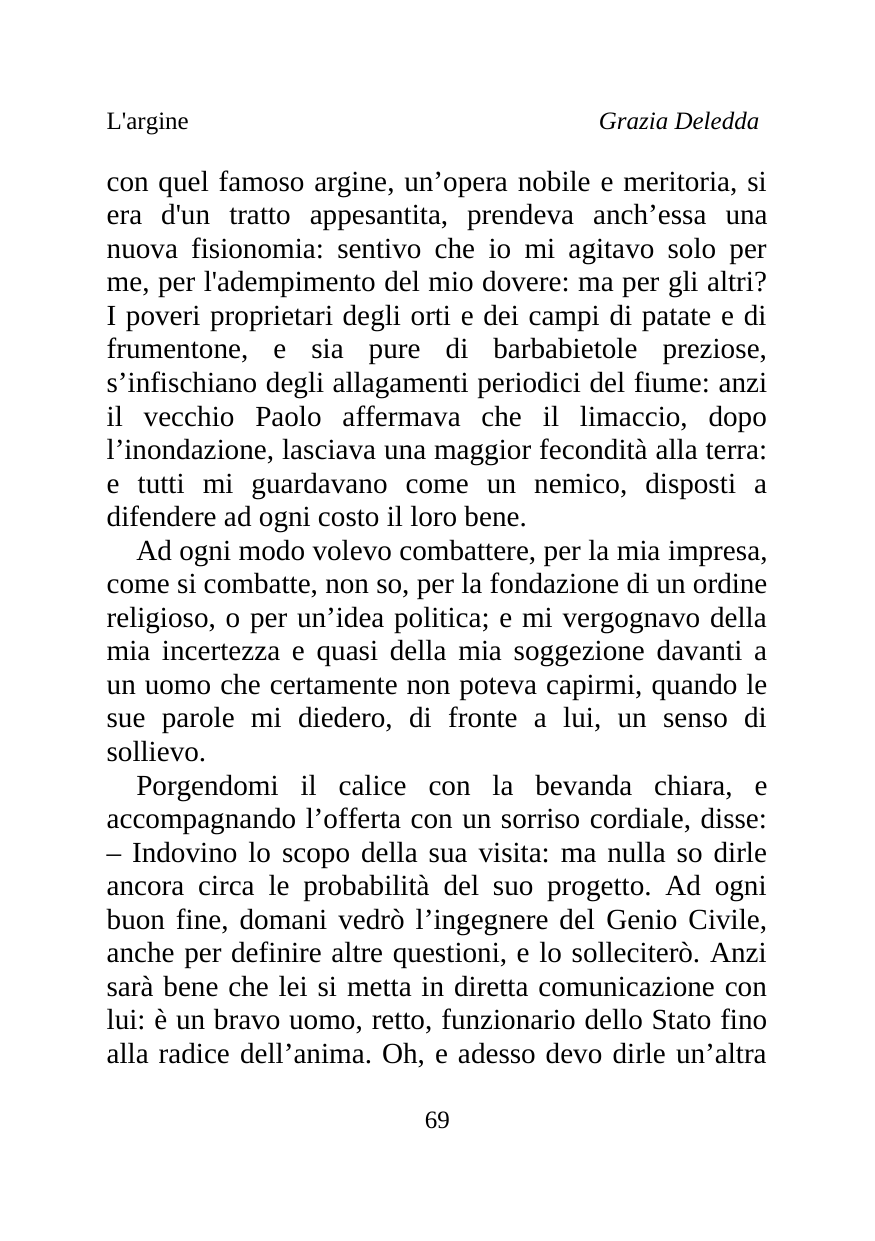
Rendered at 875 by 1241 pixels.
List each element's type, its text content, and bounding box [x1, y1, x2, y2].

text Ad ogni modo volevo combattere, per la mia impresa, come si combatte, non so, per la fondazione di un ordine religioso, o per un’idea politica; e mi vergognavo della mia incertezza e quasi della mia soggezione davanti a un uomo che certamente non poteva capirmi, quando le sue parole mi diedero, di fronte a lui, un senso di sollievo. [106, 533, 768, 768]
text Porgendomi il calice con la bevanda chiara, e accompagnando l’offerta con un sorriso cordiale, disse: – Indovino lo scopo della sua visita: ma nulla so dirle ancora circa le probabilità del suo progetto. Ad ogni buon fine, domani vedrò l’ingegnere del Genio Civile, anche per definire altre questioni, e lo solleciterò. Anzi sarà bene che lei si metta in diretta comunicazione con lui: è un bravo uomo, retto, funzionario dello Stato fino alla radice dell’anima. Oh, e adesso devo dirle un’altra [106, 768, 768, 1069]
text con quel famoso argine, un’opera nobile e meritoria, si era d'un tratto appesantita, prendeva anch’essa una nuova fisionomia: sentivo che io mi agitavo solo per me, per l'adempimento del mio dovere: ma per gli altri? I poveri proprietari degli orti e dei campi di patate e di frumentone, e sia pure di barbabietole preziose, s’infischiano degli allagamenti periodici del fiume: anzi il vecchio Paolo affermava che il limaccio, dopo l’inondazione, lasciava una maggior fecondità alla terra: e tutti mi guardavano come un nemico, disposti a difendere ad ogni costo il loro bene. [106, 164, 768, 533]
